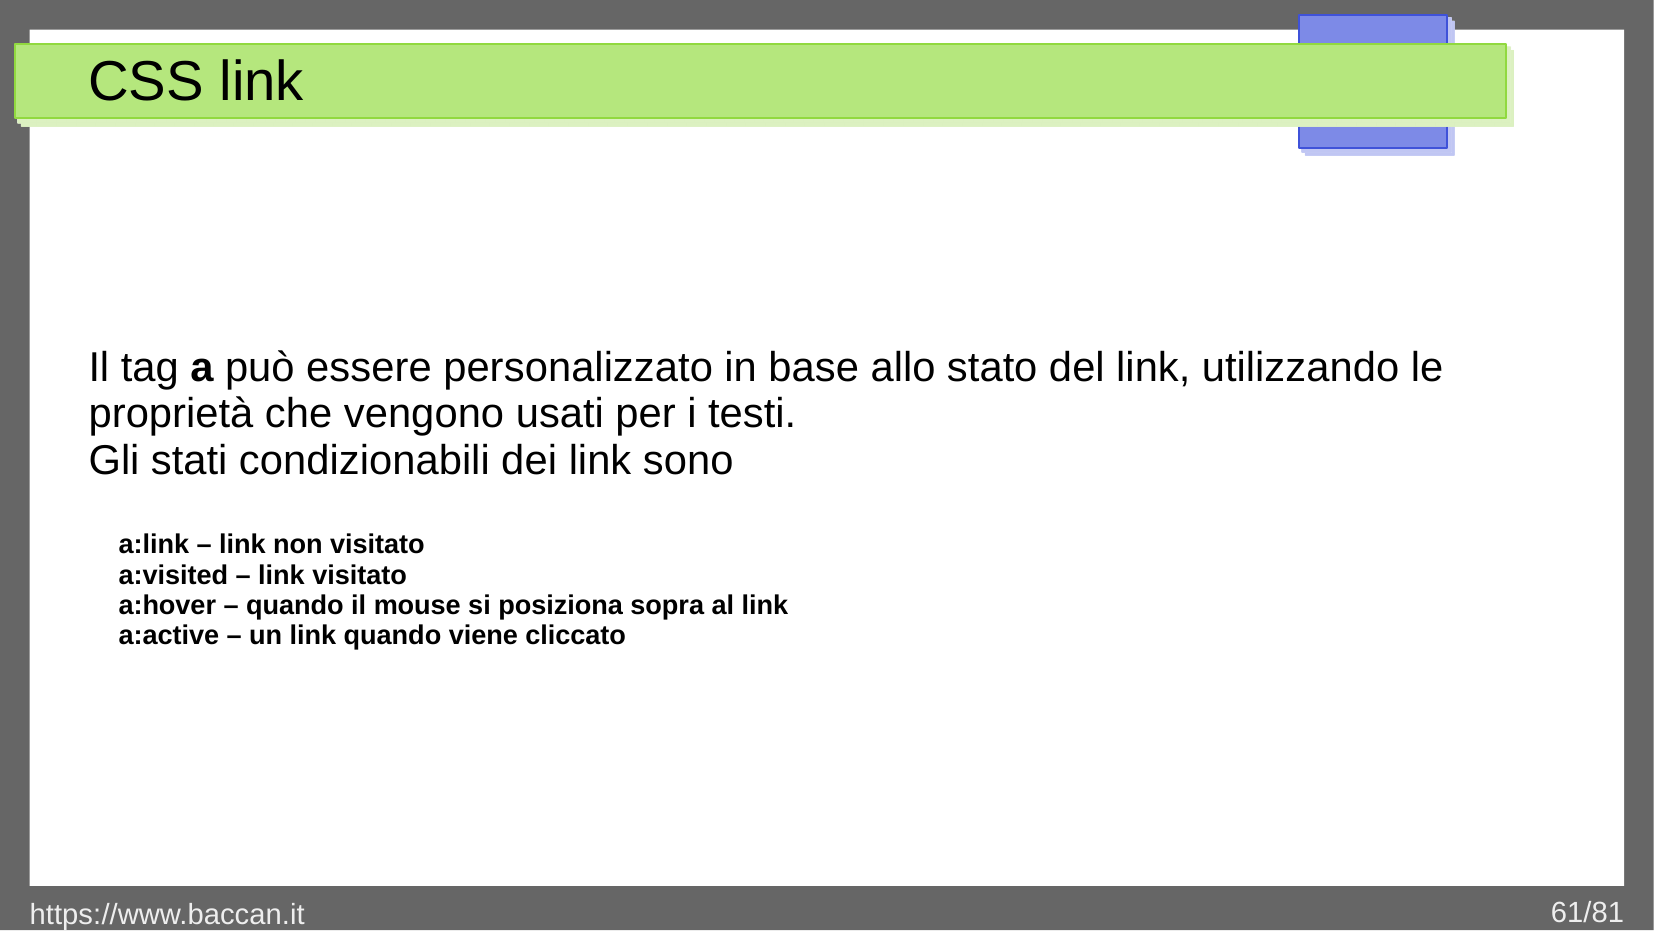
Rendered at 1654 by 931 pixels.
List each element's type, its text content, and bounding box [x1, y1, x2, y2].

text_box Il tag a può essere personalizzato in base allo stato del link, utilizzando le proprietà che vengono usati per i testi. Gli stati condizionabili dei link sono a:link – link non visitato a:visited – link visitato a:hover – quando il mouse si posiziona sopra al link a:active – un link quando viene cliccato [88, 186, 1565, 838]
title CSS link [88, 44, 1506, 119]
